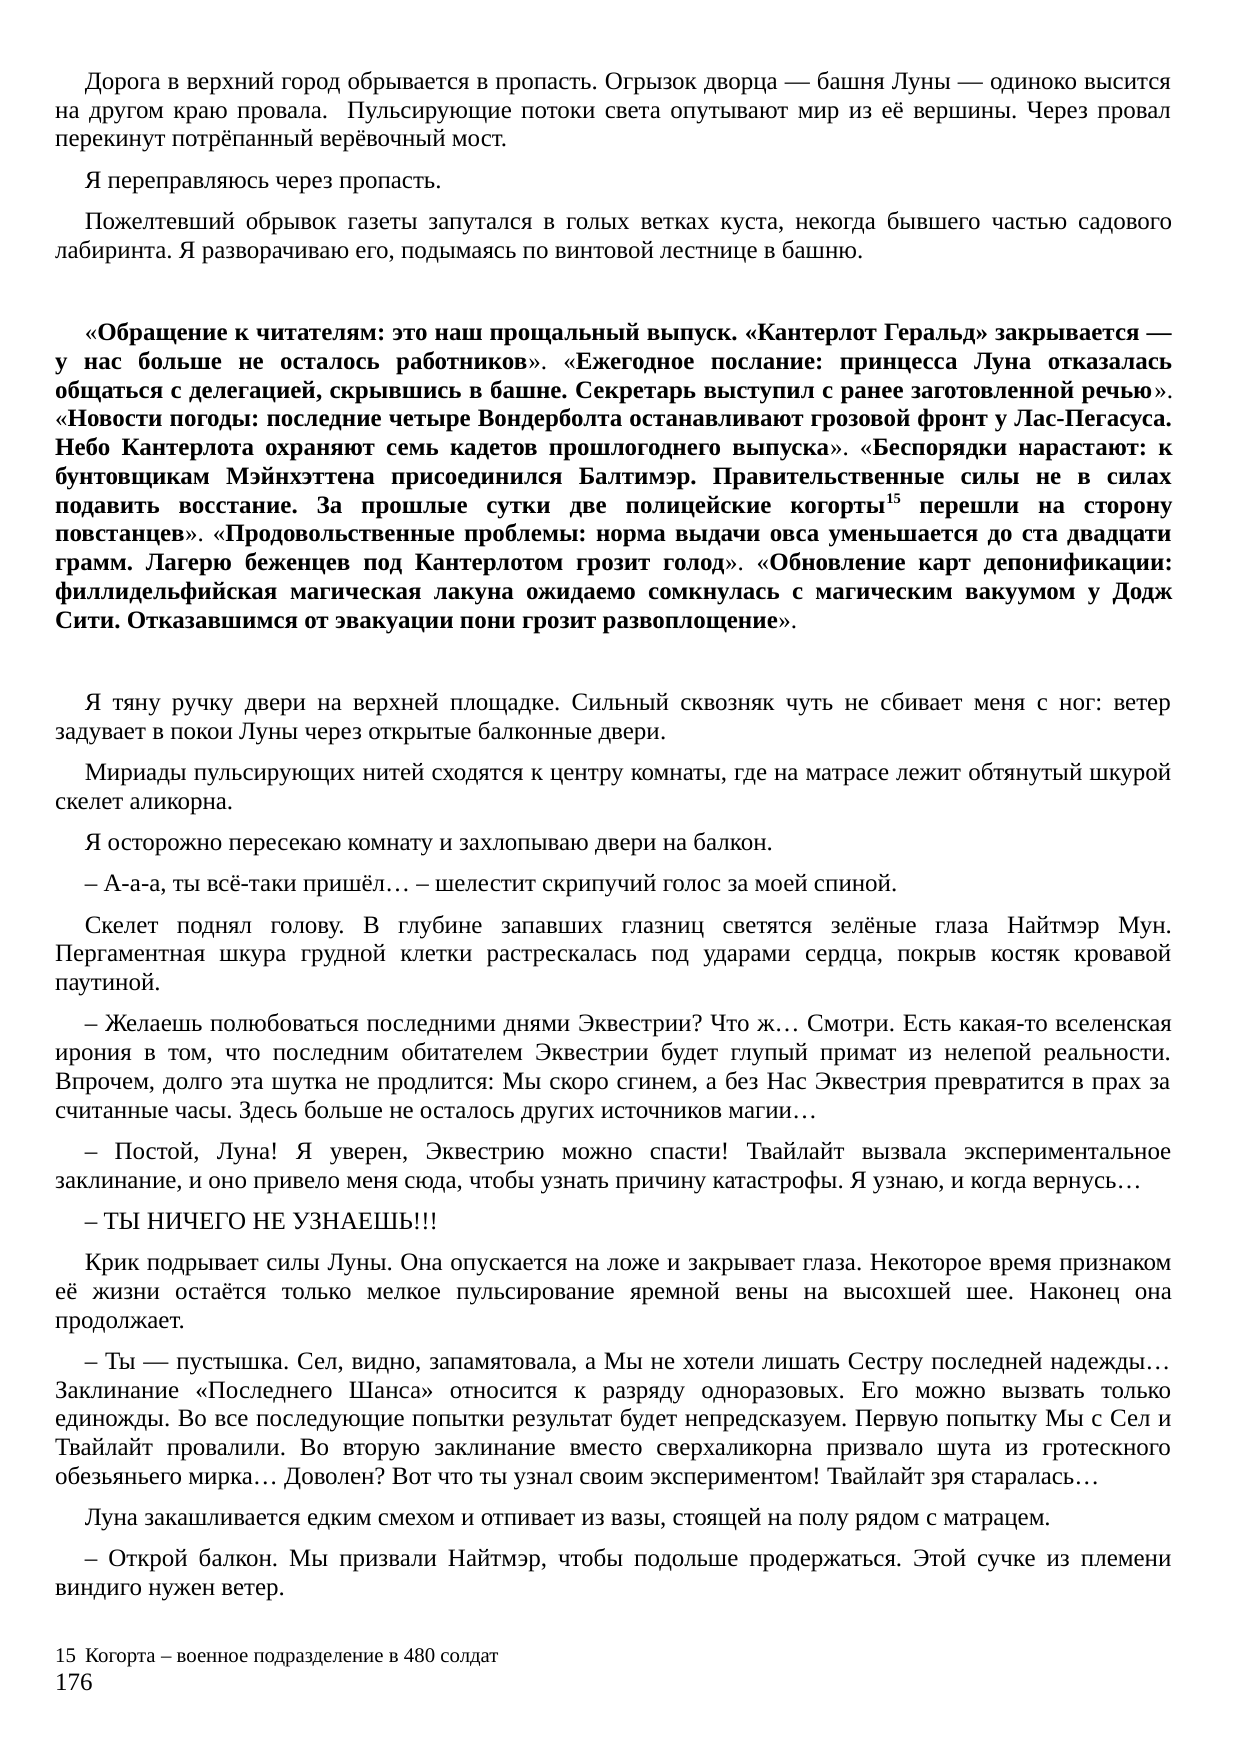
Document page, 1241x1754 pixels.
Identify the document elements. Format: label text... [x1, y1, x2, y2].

text Я тяну ручку двери на верхней площадке. Сильный сквозняк чуть не сбивает меня с ног: ветер задувает в покои Луны через открытые балконные двери. [55, 687, 1173, 745]
text – А-а-а, ты всё-таки пришёл… – шелестит скрипучий голос за моей спиной. [55, 868, 1173, 897]
text Когорта – военное подразделение в 480 солдат [55, 1642, 1173, 1667]
text – Открой балкон. Мы призвали Найтмэр, чтобы подольше продержаться. Этой сучке из племени виндиго нужен ветер. [55, 1543, 1173, 1601]
text Я осторожно пересекаю комнату и захлопываю двери на балкон. [55, 827, 1173, 856]
text Дорога в верхний город обрывается в пропасть. Огрызок дворца — башня Луны — одиноко высится на другом краю провала. Пульсирующие потоки света опутывают мир из её вершины. Через провал перекинут потрёпанный верёвочный мост. [55, 66, 1173, 152]
text Скелет поднял голову. В глубине запавших глазниц светятся зелёные глаза Найтмэр Мун. Пергаментная шкура грудной клетки растрескалась под ударами сердца, покрыв костяк кровавой паутиной. [55, 910, 1173, 996]
text «Обращение к читателям: это наш прощальный выпуск. «Кантерлот Геральд» закрывается — у нас больше не осталось работников». «Ежегодное послание: принцесса Луна отказалась общаться с делегацией, скрывшись в башне. Секретарь выступил с ранее заготовленной речью». «Новости погоды: последние четыре Вондерболта останавливают грозовой фронт у Лас-Пегасуса. Небо Кантерлота охраняют семь кадетов прошлогоднего выпуска». «Беспорядки нарастают: к бунтовщикам Мэйнхэттена присоединился Балтимэр. Правительственные силы не в силах подавить восстание. За прошлые сутки две полицейские когорты перешли на сторону повстанцев». «Продовольственные проблемы: норма выдачи овса уменьшается до ста двадцати грамм. Лагерю беженцев под Кантерлотом грозит голод». «Обновление карт депонификации: филлидельфийская магическая лакуна ожидаемо сомкнулась с магическим вакуумом у Додж Сити. Отказавшимся от эвакуации пони грозит развоплощение». [55, 317, 1173, 633]
text – Ты — пустышка. Сел, видно, запамятовала, а Мы не хотели лишать Сестру последней надежды… Заклинание «Последнего Шанса» относится к разряду одноразовых. Его можно вызвать только единожды. Во все последующие попытки результат будет непредсказуем. Первую попытку Мы с Сел и Твайлайт провалили. Во вторую заклинание вместо сверхаликорна призвало шута из гротескного обезьяньего мирка… Доволен? Вот что ты узнал своим экспериментом! Твайлайт зря старалась… [55, 1346, 1173, 1490]
text – Желаешь полюбоваться последними днями Эквестрии? Что ж… Смотри. Есть какая-то вселенская ирония в том, что последним обитателем Эквестрии будет глупый примат из нелепой реальности. Впрочем, долго эта шутка не продлится: Мы скоро сгинем, а без Нас Эквестрия превратится в прах за считанные часы. Здесь больше не осталось других источников магии… [55, 1008, 1173, 1123]
text Мириады пульсирующих нитей сходятся к центру комнаты, где на матрасе лежит обтянутый шкурой скелет аликорна. [55, 757, 1173, 815]
text Крик подрывает силы Луны. Она опускается на ложе и закрывает глаза. Некоторое время признаком её жизни остаётся только мелкое пульсирование яремной вены на высохшей шее. Наконец она продолжает. [55, 1247, 1173, 1333]
text – Постой, Луна! Я уверен, Эквестрию можно спасти! Твайлайт вызвала экспериментальное заклинание, и оно привело меня сюда, чтобы узнать причину катастрофы. Я узнаю, и когда вернусь… [55, 1136, 1173, 1193]
text – ТЫ НИЧЕГО НЕ УЗНАЕШЬ!!! [55, 1206, 1173, 1235]
text Пожелтевший обрывок газеты запутался в голых ветках куста, некогда бывшего частью садового лабиринта. Я разворачиваю его, подымаясь по винтовой лестнице в башню. [55, 206, 1173, 263]
text Я переправляюсь через пропасть. [55, 165, 1173, 193]
text Луна закашливается едким смехом и отпивает из вазы, стоящей на полу рядом с матрацем. [55, 1502, 1173, 1531]
